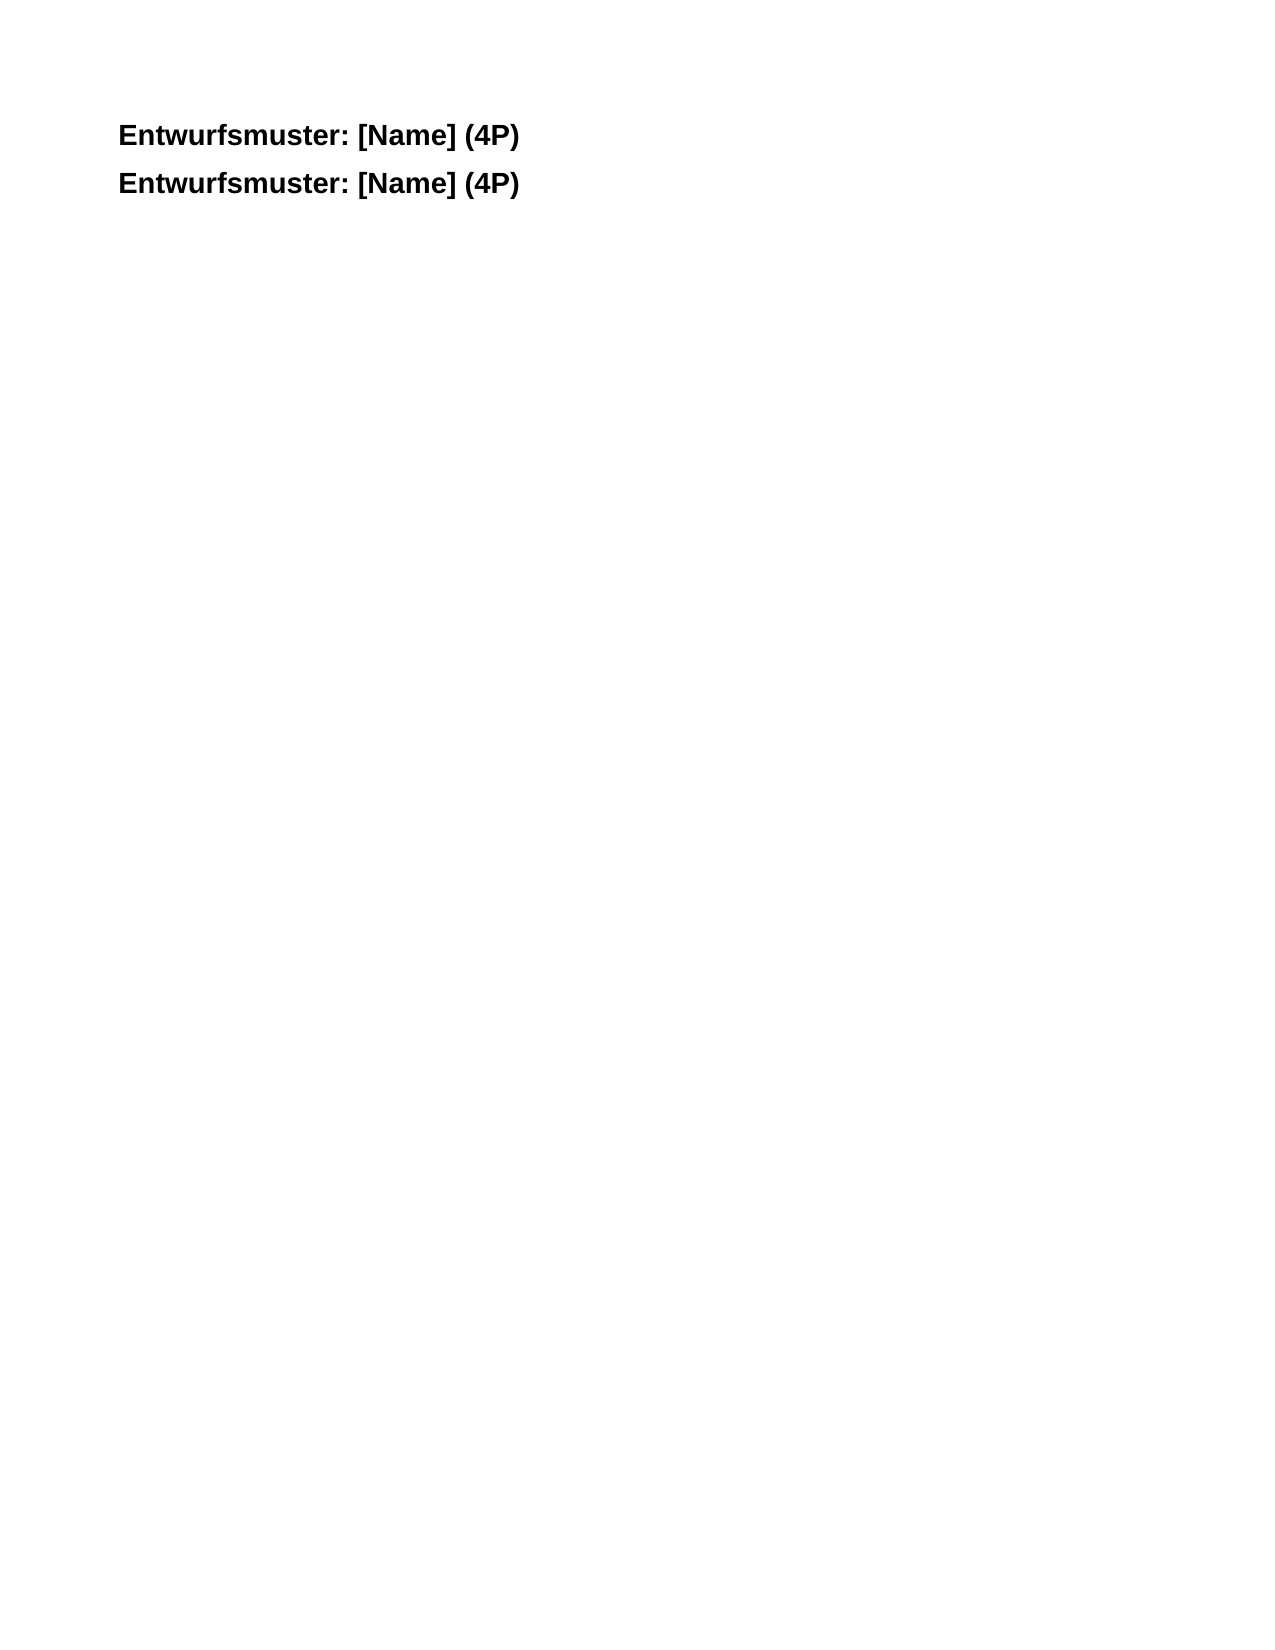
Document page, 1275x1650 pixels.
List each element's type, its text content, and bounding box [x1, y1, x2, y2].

subtitle Entwurfsmuster: [Name] (4P) [118, 166, 1157, 200]
subtitle Entwurfsmuster: [Name] (4P) [118, 118, 1157, 152]
